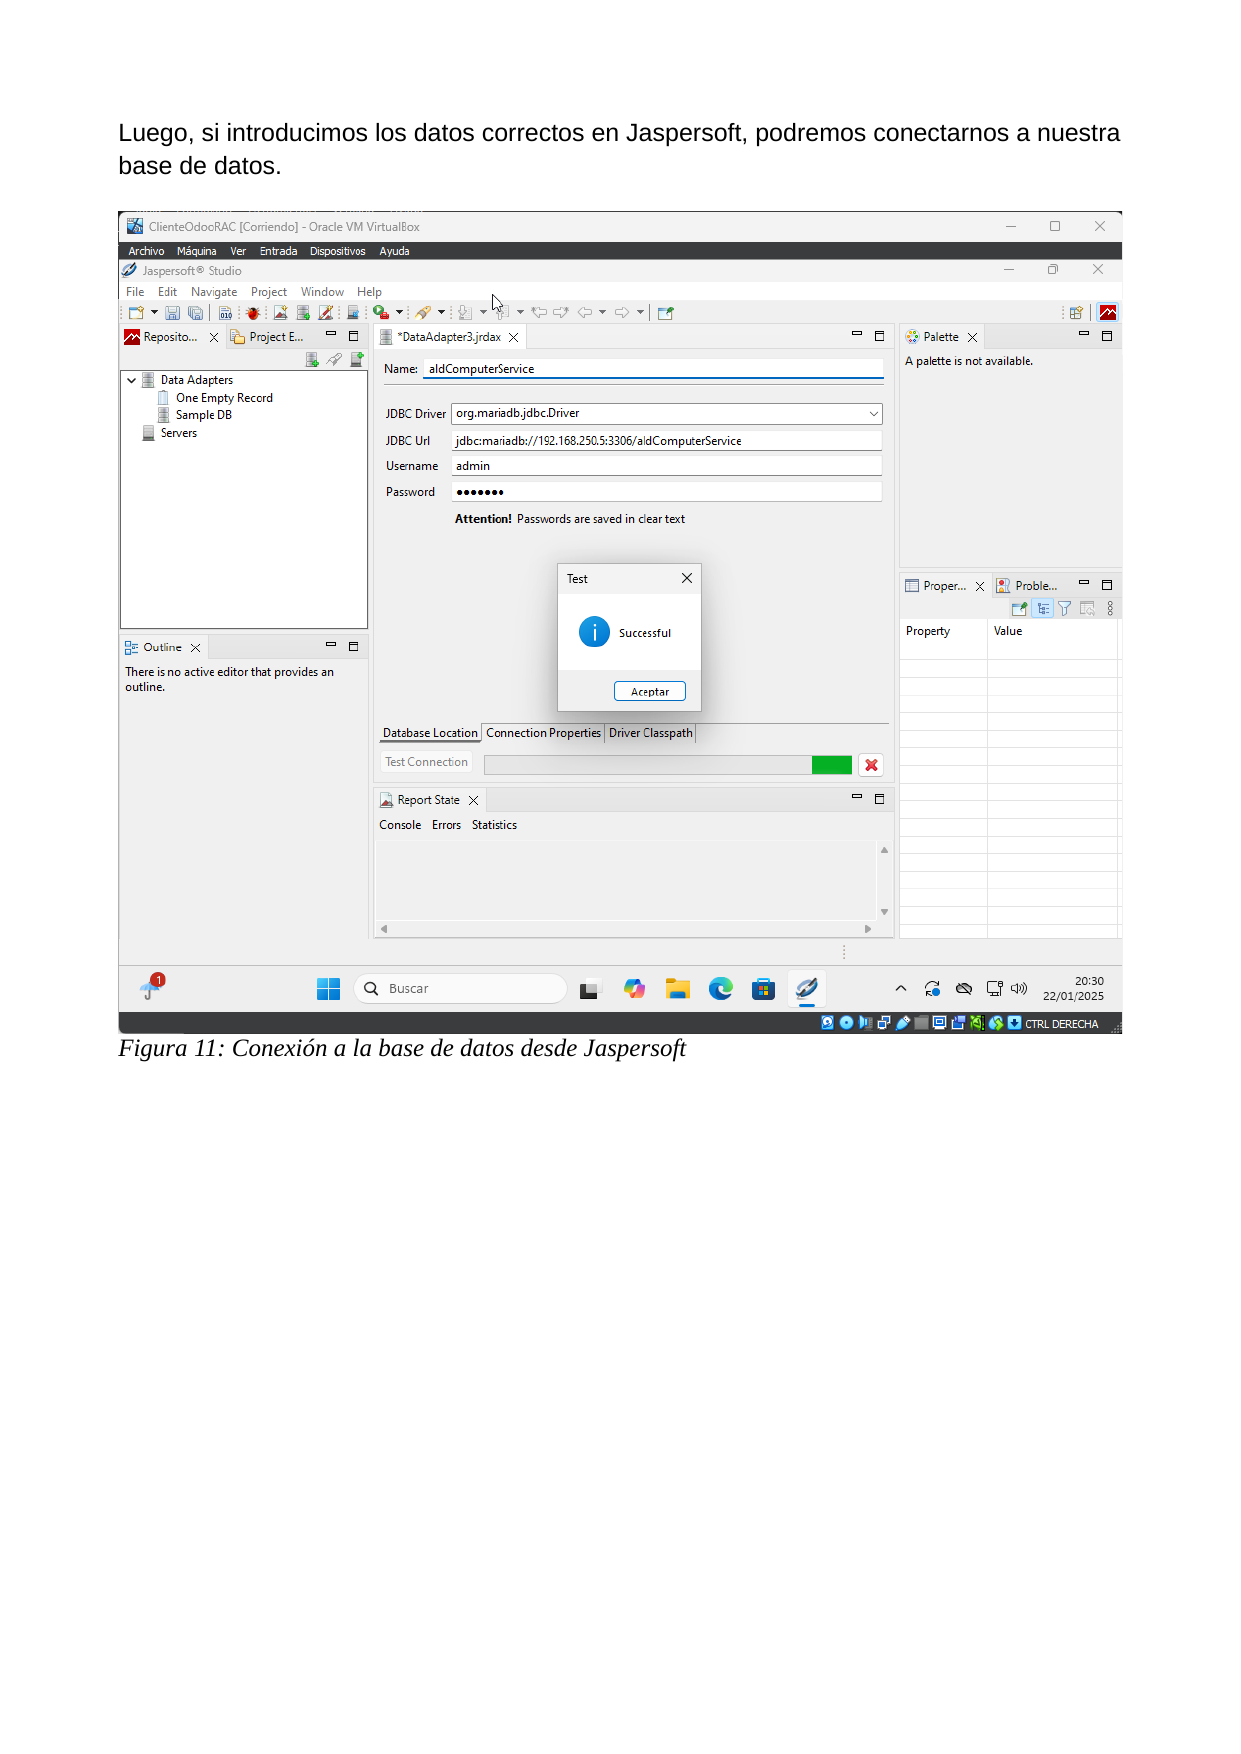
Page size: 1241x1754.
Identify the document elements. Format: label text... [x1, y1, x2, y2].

picture [118, 211, 1123, 1034]
text Figura 11: Conexión a la base de datos desde Jaspersoft [118, 1034, 1122, 1062]
text Luego, si introducimos los datos correctos en Jaspersoft, podremos conectarnos a nuestra base de datos. [118, 118, 1122, 180]
